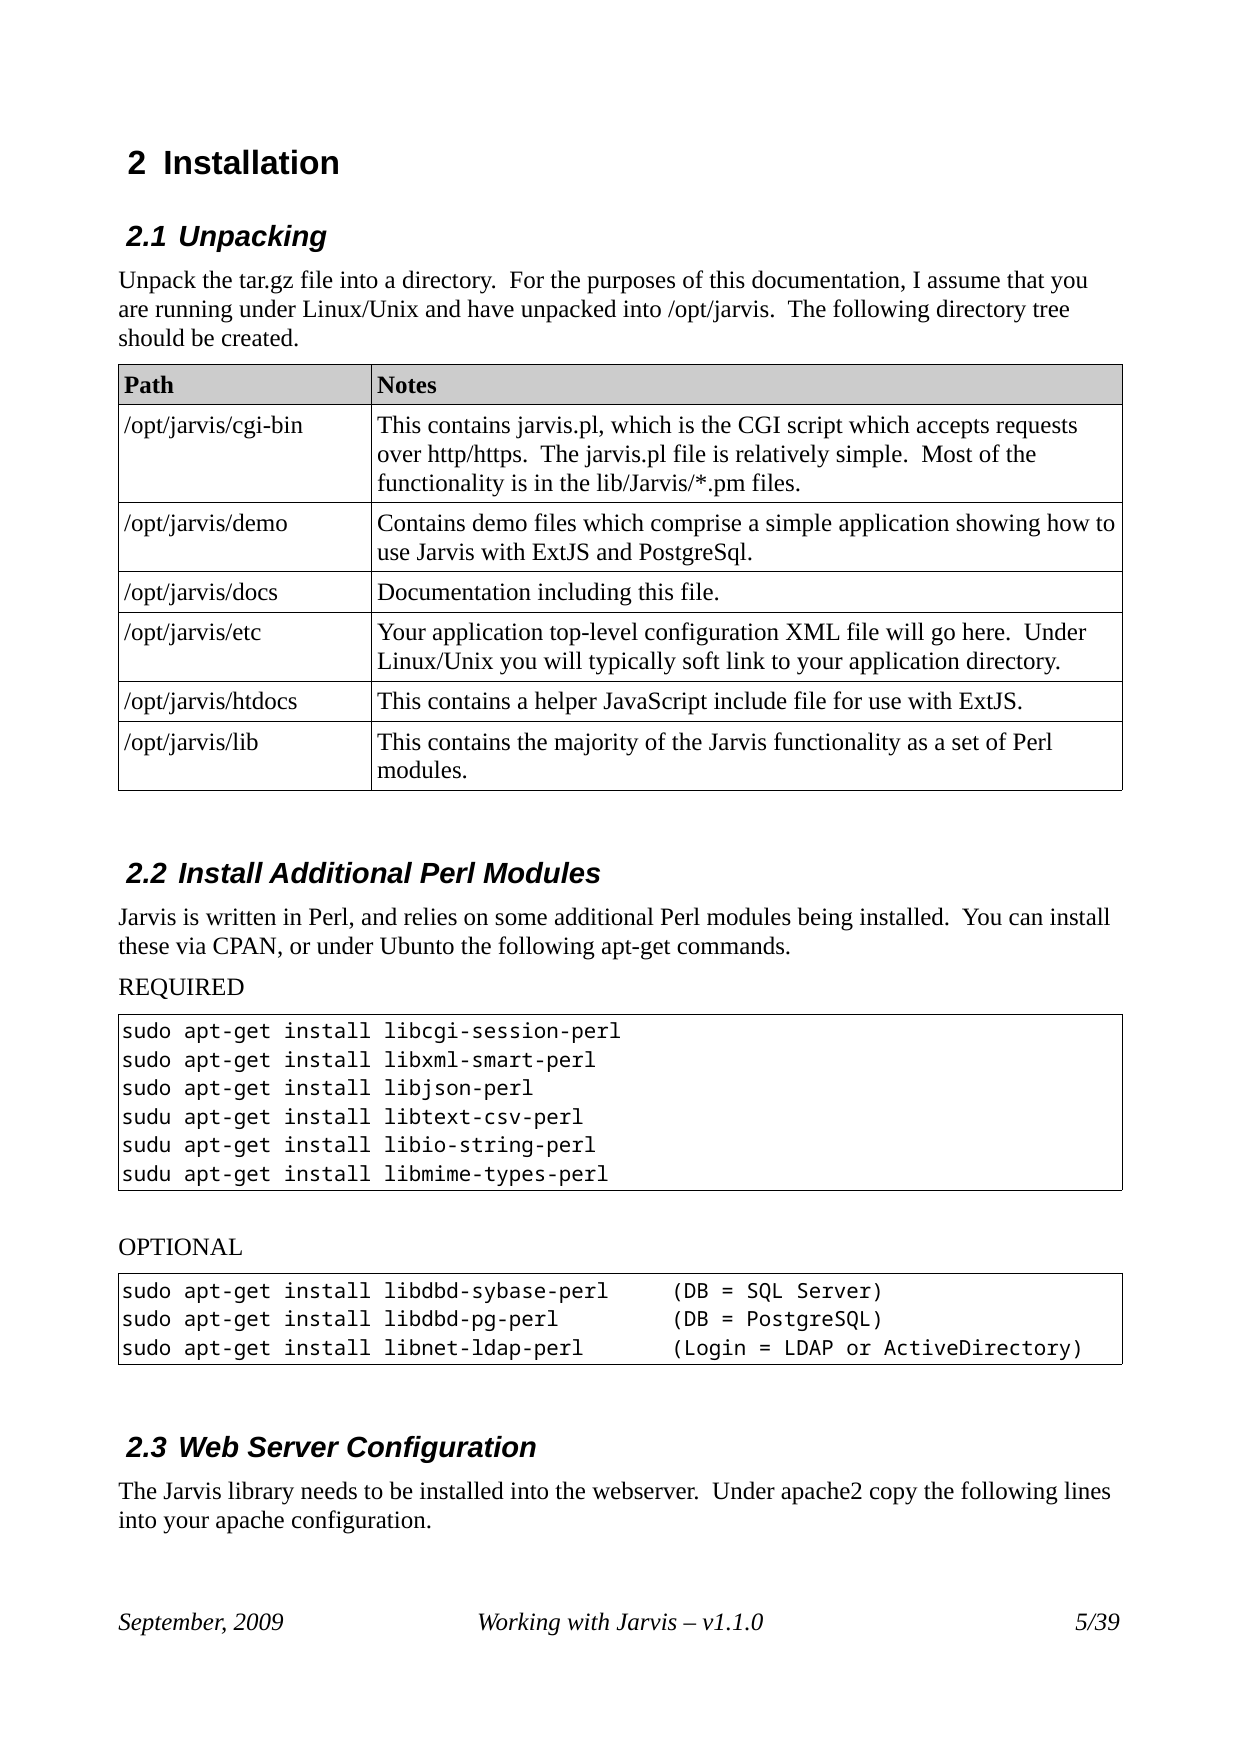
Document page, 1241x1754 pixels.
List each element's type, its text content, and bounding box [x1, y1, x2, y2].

text sudo apt-get install libdbd-pg-perl (DB = PostgreSQL) [119, 1301, 1122, 1330]
subtitle Unpacking [118, 219, 1122, 253]
text sudu apt-get install libmime-types-perl [119, 1156, 1122, 1190]
text REQUIRED [118, 972, 1122, 1001]
text Jarvis is written in Perl, and relies on some additional Perl modules being installed. You can install these via CPAN, or under Ubunto the following apt-get commands. [118, 902, 1122, 960]
table_cell /opt/jarvis/docs [119, 572, 371, 612]
table_cell This contains the majority of the Jarvis functionality as a set of Perl modules. [372, 722, 1122, 790]
table_cell /opt/jarvis/cgi-bin [119, 405, 371, 502]
text The Jarvis library needs to be installed into the webserver. Under apache2 copy the following lines into your apache configuration. [118, 1476, 1122, 1534]
table_cell Documentation including this file. [372, 572, 1122, 612]
table_cell /opt/jarvis/etc [119, 613, 371, 681]
text sudo apt-get install libdbd-sybase-perl (DB = SQL Server) [119, 1274, 1122, 1301]
text sudo apt-get install libnet-ldap-perl (Login = LDAP or ActiveDirectory) [119, 1330, 1122, 1364]
subtitle Web Server Configuration [118, 1430, 1122, 1464]
text sudo apt-get install libjson-perl [119, 1071, 1122, 1099]
text OPTIONAL [118, 1232, 1122, 1260]
table_cell /opt/jarvis/htdocs [119, 682, 371, 721]
table_cell /opt/jarvis/lib [119, 722, 371, 790]
table_cell Your application top-level configuration XML file will go here. Under Linux/Unix you will typically soft link to your application directory. [372, 613, 1122, 681]
subtitle Install Additional Perl Modules [118, 856, 1122, 890]
table_header Path [119, 365, 371, 404]
table_cell This contains jarvis.pl, which is the CGI script which accepts requests over http/https. The jarvis.pl file is relatively simple. Most of the functionality is in the lib/Jarvis/*.pm files. [372, 405, 1122, 502]
table_cell Contains demo files which comprise a simple application showing how to use Jarvis with ExtJS and PostgreSql. [372, 503, 1122, 571]
text Unpack the tar.gz file into a directory. For the purposes of this documentation, I assume that you are running under Linux/Unix and have unpacked into /opt/jarvis. The following directory tree should be created. [118, 265, 1122, 352]
text sudo apt-get install libcgi-session-perl [119, 1015, 1122, 1042]
subtitle Installation [118, 143, 1122, 182]
text sudo apt-get install libxml-smart-perl [119, 1042, 1122, 1071]
text sudu apt-get install libtext-csv-perl [119, 1099, 1122, 1127]
text sudu apt-get install libio-string-perl [119, 1127, 1122, 1156]
table_cell This contains a helper JavaScript include file for use with ExtJS. [372, 682, 1122, 721]
table_cell /opt/jarvis/demo [119, 503, 371, 571]
table_header Notes [372, 365, 1122, 404]
